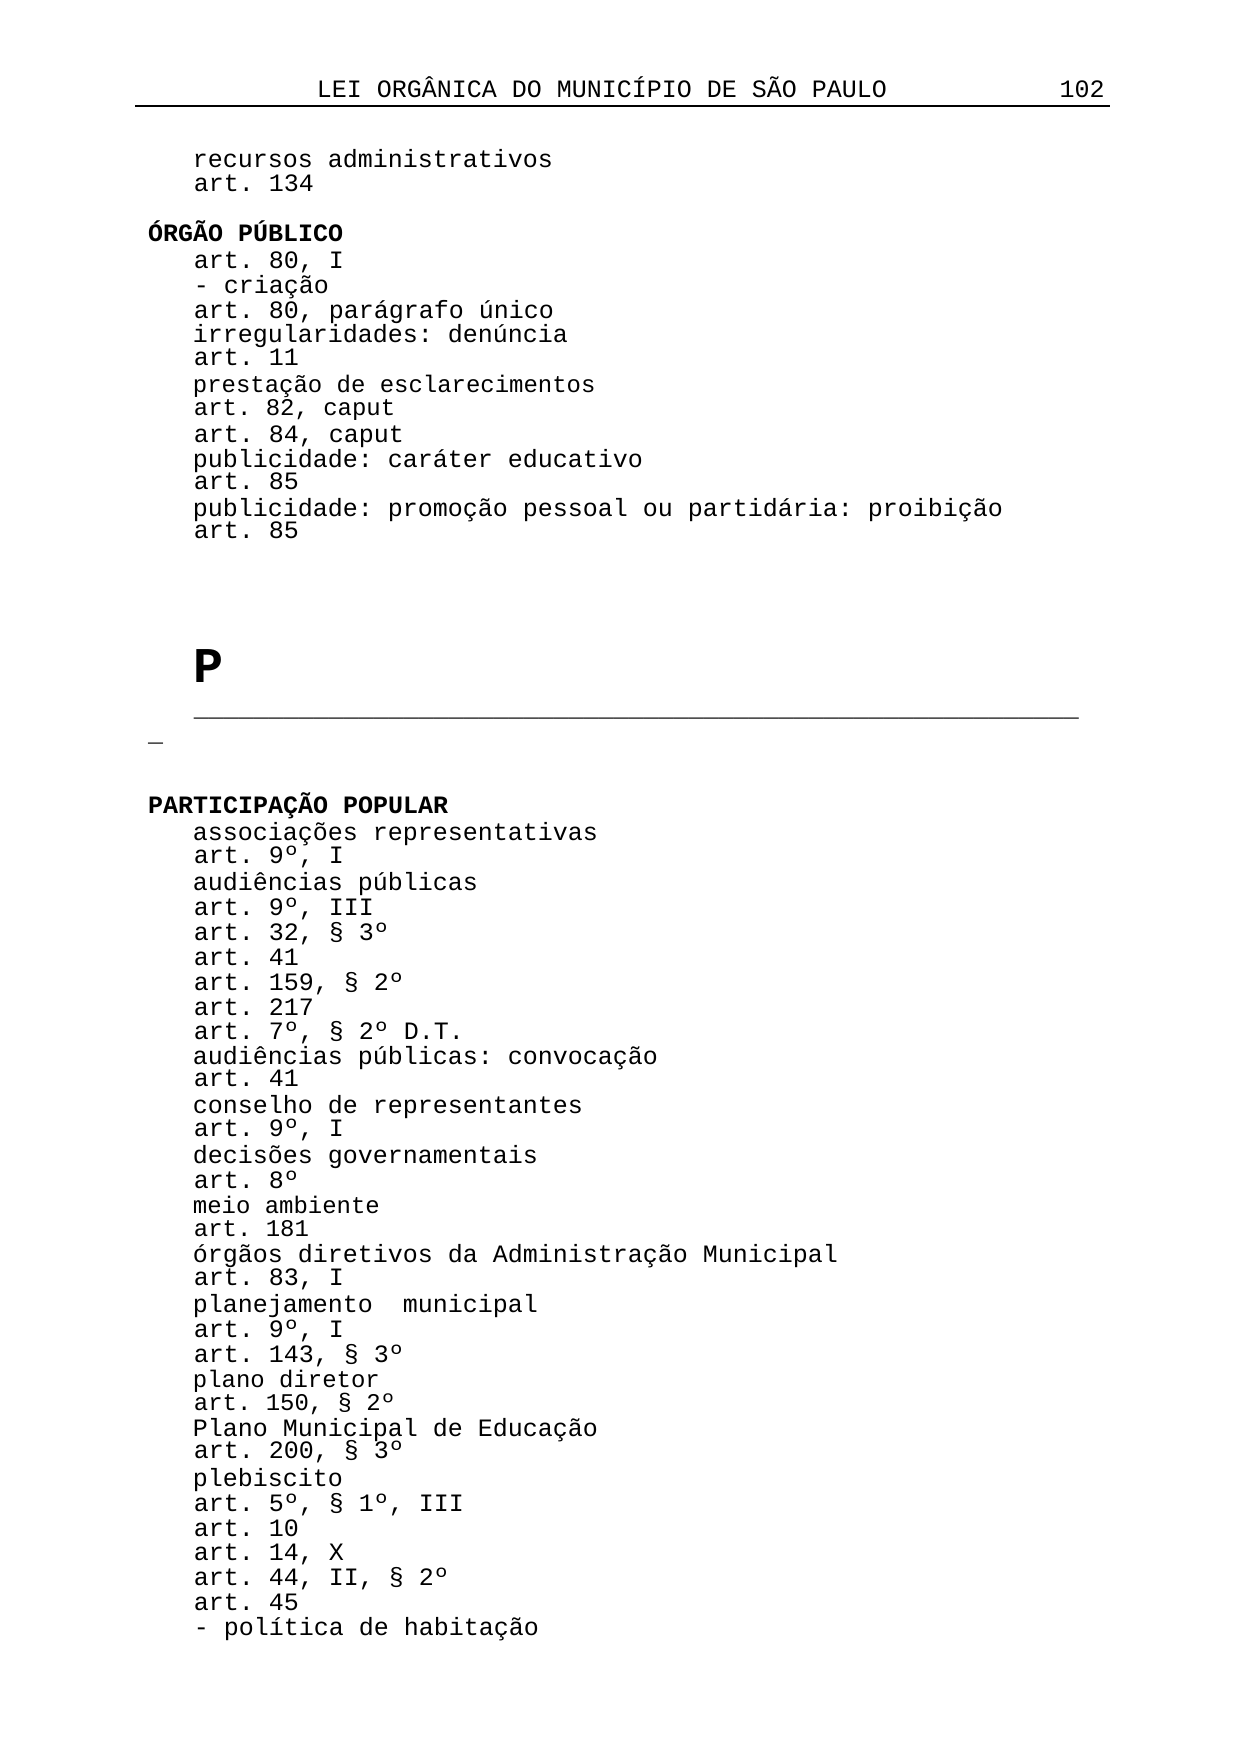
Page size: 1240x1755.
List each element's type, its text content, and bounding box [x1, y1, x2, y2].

text ÓRGÃO PÚBLICO [148, 220, 1110, 248]
list decisões governamentais [193, 1143, 1110, 1168]
text art. 143, § 3º [194, 1342, 1110, 1367]
list plebiscito [193, 1467, 1110, 1491]
text _ [148, 721, 1110, 746]
text art. 45 [194, 1591, 1110, 1616]
text art. 8º [194, 1168, 1110, 1193]
list publicidade: caráter educativo art. 85 [193, 447, 672, 497]
list planejamento municipal [193, 1293, 1110, 1317]
text art. 217 [194, 995, 1110, 1020]
text ___________________________________________________________ [194, 697, 1110, 721]
text art. 159, § 2º [194, 970, 1110, 995]
table_header 102 [967, 65, 1110, 104]
text art. 9º, I [194, 1317, 1110, 1342]
list Plano Municipal de Educação art. 200, § 3º [193, 1417, 627, 1466]
list audiências públicas [193, 871, 1110, 895]
text art. 80, parágrafo único [194, 298, 1110, 323]
list irregularidades: denúncia art. 11 [193, 323, 597, 373]
list plano diretor art. 150, § 2º [193, 1367, 418, 1417]
text art. 84, caput [194, 423, 1110, 447]
text art. 14, X [194, 1541, 1110, 1566]
text - política de habitação [194, 1616, 1110, 1641]
list associações representativas art. 9º, I [193, 821, 627, 871]
list prestação de esclarecimentos art. 82, caput [193, 373, 643, 423]
list órgãos diretivos da Administração Municipal art. 83, I [193, 1243, 868, 1292]
text P [194, 641, 1110, 697]
list conselho de representantes art. 9º, I [193, 1094, 612, 1143]
text PARTICIPAÇÃO POPULAR [148, 793, 1110, 821]
text art. 32, § 3º [194, 920, 1110, 945]
text art. 41 [194, 945, 1110, 970]
text art. 7º, § 2º D.T. [194, 1020, 1110, 1045]
list meio ambiente art. 181 [193, 1193, 418, 1243]
table_header LEI ORGÂNICA DO MUNICÍPIO DE SÃO PAULO [135, 65, 967, 104]
list recursos administrativos art. 134 [193, 148, 583, 198]
text art. 10 [194, 1516, 1110, 1541]
text art. 9º, III [194, 895, 1110, 920]
list publicidade: promoção pessoal ou partidária: proibição art. 85 [193, 497, 1033, 546]
list audiências públicas: convocação art. 41 [193, 1045, 687, 1094]
text art. 80, I [194, 248, 1110, 273]
text - criação [194, 273, 1110, 298]
text art. 44, II, § 2º [194, 1566, 1110, 1591]
text art. 5º, § 1º, III [194, 1491, 1110, 1516]
